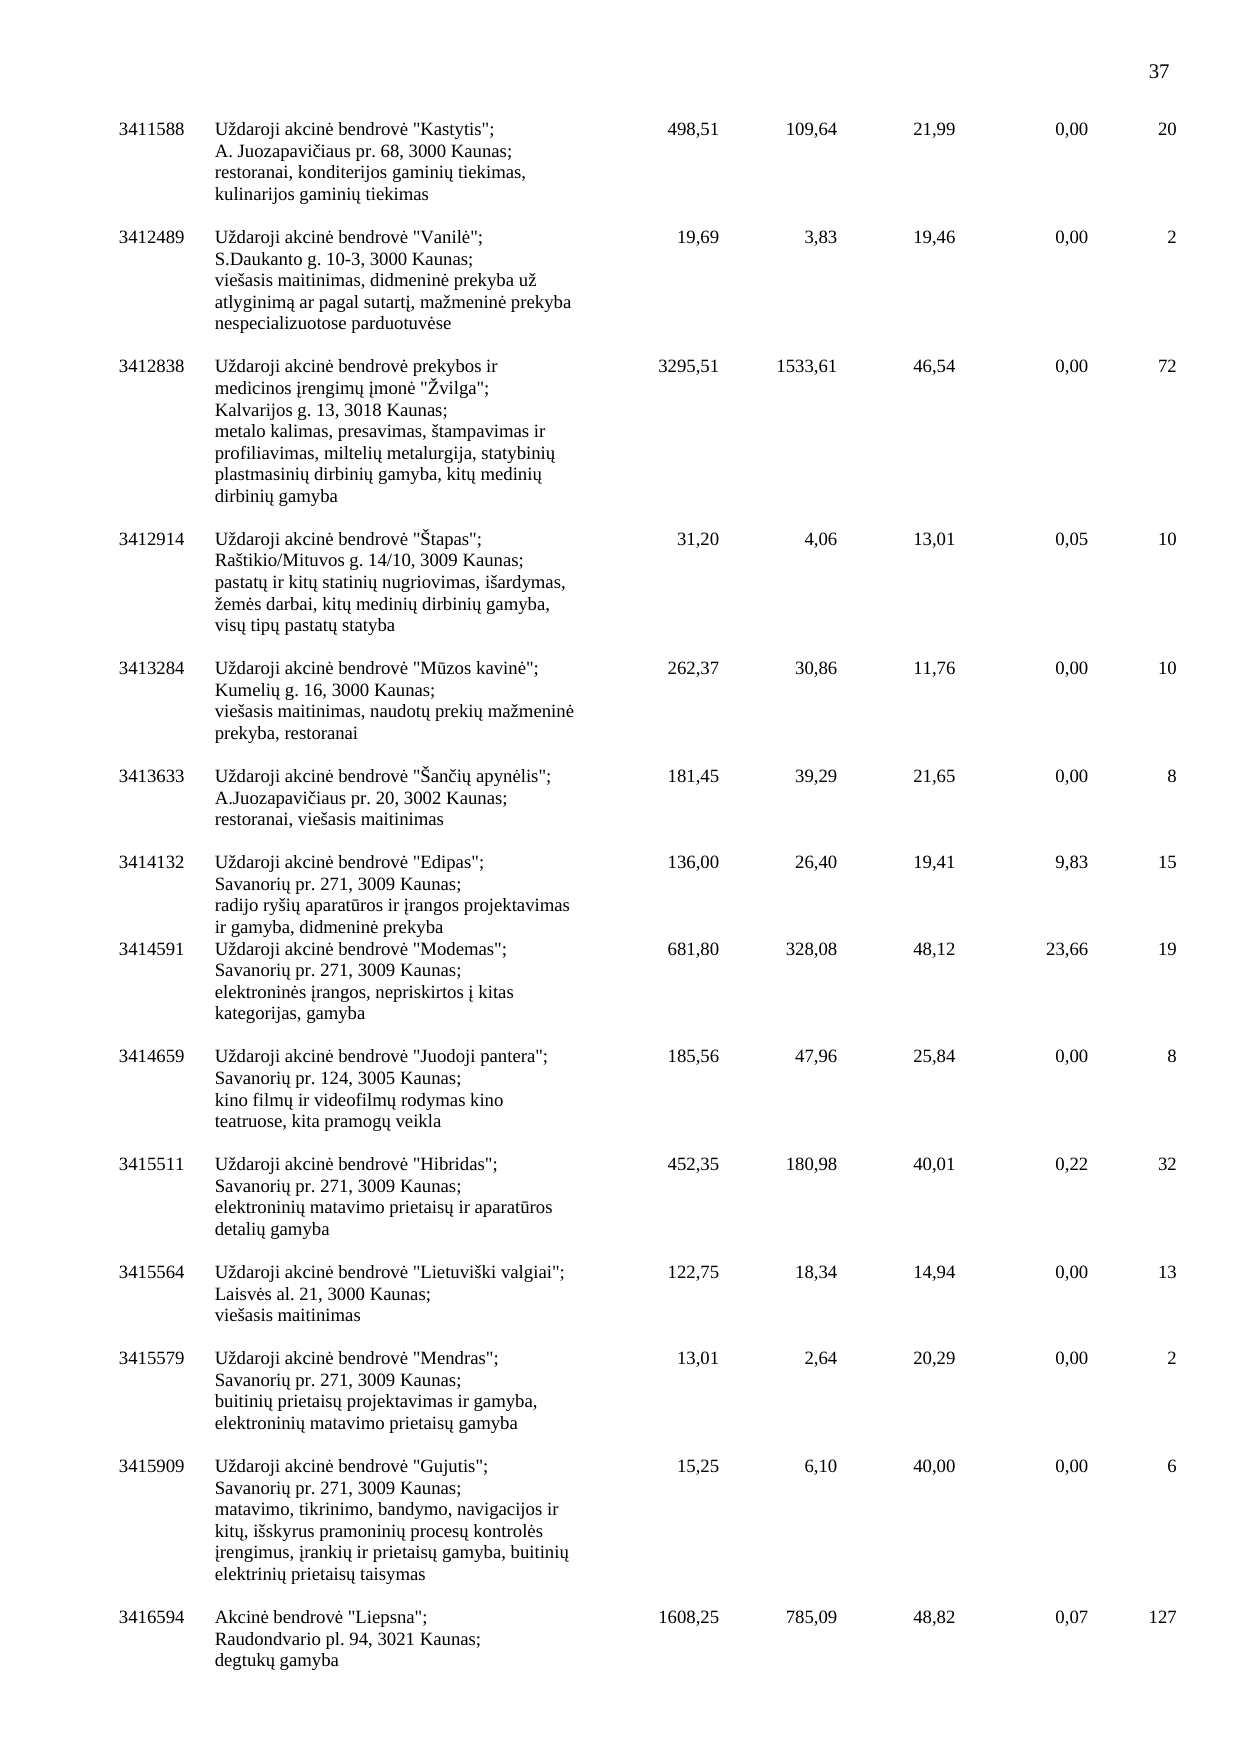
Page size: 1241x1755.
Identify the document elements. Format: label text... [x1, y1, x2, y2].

table_cell 19,41 [853, 851, 971, 937]
table_cell 0,05 [971, 528, 1104, 657]
table_cell 46,54 [853, 355, 971, 528]
table_cell 681,80 [587, 938, 735, 1045]
table_cell 127 [1104, 1606, 1192, 1692]
table_cell 25,84 [853, 1045, 971, 1153]
table_cell 72 [1104, 355, 1192, 528]
table_cell 3415909 [100, 1455, 203, 1606]
table_cell Uždaroji akcinė bendrovė "Juodoji pantera"; Savanorių pr. 124, 3005 Kaunas; kino filmų ir videofilmų rodymas kino teatruose, kita pramogų veikla [203, 1045, 587, 1153]
table_cell Uždaroji akcinė bendrovė "Vanilė"; S.Daukanto g. 10-3, 3000 Kaunas; viešasis maitinimas, didmeninė prekyba už atlyginimą ar pagal sutartį, mažmeninė prekyba nespecializuotose parduotuvėse [203, 226, 587, 355]
table_cell 10 [1104, 657, 1192, 765]
table_cell Uždaroji akcinė bendrovė "Hibridas"; Savanorių pr. 271, 3009 Kaunas; elektroninių matavimo prietaisų ir aparatūros detalių gamyba [203, 1153, 587, 1261]
table_cell Uždaroji akcinė bendrovė "Edipas"; Savanorių pr. 271, 3009 Kaunas; radijo ryšių aparatūros ir įrangos projektavimas ir gamyba, didmeninė prekyba [203, 851, 587, 937]
table_cell 40,01 [853, 1153, 971, 1261]
table_cell 136,00 [587, 851, 735, 937]
table_cell 19 [1104, 938, 1192, 1045]
table_cell 2 [1104, 1347, 1192, 1455]
table_cell 2,64 [735, 1347, 853, 1455]
table_cell 122,75 [587, 1261, 735, 1347]
table_cell 48,82 [853, 1606, 971, 1692]
table_cell 13,01 [853, 528, 971, 657]
table_cell 3415511 [100, 1153, 203, 1261]
table_cell 328,08 [735, 938, 853, 1045]
table_cell Uždaroji akcinė bendrovė "Gujutis"; Savanorių pr. 271, 3009 Kaunas; matavimo, tikrinimo, bandymo, navigacijos ir kitų, išskyrus pramoninių procesų kontrolės įrengimus, įrankių ir prietaisų gamyba, buitinių elektrinių prietaisų taisymas [203, 1455, 587, 1606]
table_cell 9,83 [971, 851, 1104, 937]
table_cell 11,76 [853, 657, 971, 765]
table_cell 19,69 [587, 226, 735, 355]
table_cell 185,56 [587, 1045, 735, 1153]
table_cell 0,00 [971, 355, 1104, 528]
table_cell 14,94 [853, 1261, 971, 1347]
table_cell 20,29 [853, 1347, 971, 1455]
table_cell 15 [1104, 851, 1192, 937]
table_cell 0,00 [971, 1455, 1104, 1606]
table_cell 0,00 [971, 765, 1104, 851]
table_cell 0,00 [971, 118, 1104, 226]
table_cell 21,99 [853, 118, 971, 226]
table_cell 26,40 [735, 851, 853, 937]
table_cell 15,25 [587, 1455, 735, 1606]
table_cell 3415564 [100, 1261, 203, 1347]
table_cell 3413284 [100, 657, 203, 765]
table_cell 18,34 [735, 1261, 853, 1347]
table_cell Uždaroji akcinė bendrovė "Kastytis"; A. Juozapavičiaus pr. 68, 3000 Kaunas; restoranai, konditerijos gaminių tiekimas, kulinarijos gaminių tiekimas [203, 118, 587, 226]
table_cell 0,00 [971, 1261, 1104, 1347]
table_cell 498,51 [587, 118, 735, 226]
table_cell 3415579 [100, 1347, 203, 1455]
table_cell 31,20 [587, 528, 735, 657]
table_cell 32 [1104, 1153, 1192, 1261]
table_cell 4,06 [735, 528, 853, 657]
table_cell 452,35 [587, 1153, 735, 1261]
table_cell 262,37 [587, 657, 735, 765]
table_cell 3413633 [100, 765, 203, 851]
table_cell 1608,25 [587, 1606, 735, 1692]
table_cell Uždaroji akcinė bendrovė "Modemas"; Savanorių pr. 271, 3009 Kaunas; elektroninės įrangos, nepriskirtos į kitas kategorijas, gamyba [203, 938, 587, 1045]
table_cell 180,98 [735, 1153, 853, 1261]
table_cell 3295,51 [587, 355, 735, 528]
table_cell 0,00 [971, 1347, 1104, 1455]
table_cell 20 [1104, 118, 1192, 226]
table_cell 0,00 [971, 1045, 1104, 1153]
table_cell 8 [1104, 765, 1192, 851]
table_cell 3414132 [100, 851, 203, 937]
table_cell 48,12 [853, 938, 971, 1045]
table_cell Uždaroji akcinė bendrovė "Mūzos kavinė"; Kumelių g. 16, 3000 Kaunas; viešasis maitinimas, naudotų prekių mažmeninė prekyba, restoranai [203, 657, 587, 765]
table_cell 10 [1104, 528, 1192, 657]
table_cell 2 [1104, 226, 1192, 355]
table_cell 23,66 [971, 938, 1104, 1045]
table_cell 3414659 [100, 1045, 203, 1153]
table_cell 3412838 [100, 355, 203, 528]
table_cell 3412914 [100, 528, 203, 657]
table_cell 3411588 [100, 118, 203, 226]
table_cell 0,00 [971, 226, 1104, 355]
table_cell 785,09 [735, 1606, 853, 1692]
table_cell 21,65 [853, 765, 971, 851]
table_cell 3,83 [735, 226, 853, 355]
table_cell 19,46 [853, 226, 971, 355]
table_cell 3414591 [100, 938, 203, 1045]
table_cell 3416594 [100, 1606, 203, 1692]
table_cell Uždaroji akcinė bendrovė "Šančių apynėlis"; A.Juozapavičiaus pr. 20, 3002 Kaunas; restoranai, viešasis maitinimas [203, 765, 587, 851]
table_cell 3412489 [100, 226, 203, 355]
table_cell Uždaroji akcinė bendrovė prekybos ir medicinos įrengimų įmonė "Žvilga"; Kalvarijos g. 13, 3018 Kaunas; metalo kalimas, presavimas, štampavimas ir profiliavimas, miltelių metalurgija, statybinių plastmasinių dirbinių gamyba, kitų medinių dirbinių gamyba [203, 355, 587, 528]
table_cell 13 [1104, 1261, 1192, 1347]
table_cell 0,07 [971, 1606, 1104, 1692]
table_cell 6 [1104, 1455, 1192, 1606]
table_cell Uždaroji akcinė bendrovė "Mendras"; Savanorių pr. 271, 3009 Kaunas; buitinių prietaisų projektavimas ir gamyba, elektroninių matavimo prietaisų gamyba [203, 1347, 587, 1455]
table_cell 0,22 [971, 1153, 1104, 1261]
table_cell Uždaroji akcinė bendrovė "Štapas"; Raštikio/Mituvos g. 14/10, 3009 Kaunas; pastatų ir kitų statinių nugriovimas, išardymas, žemės darbai, kitų medinių dirbinių gamyba, visų tipų pastatų statyba [203, 528, 587, 657]
table_cell 1533,61 [735, 355, 853, 528]
table_cell 40,00 [853, 1455, 971, 1606]
table_cell 30,86 [735, 657, 853, 765]
table_cell 8 [1104, 1045, 1192, 1153]
table_cell Akcinė bendrovė "Liepsna"; Raudondvario pl. 94, 3021 Kaunas; degtukų gamyba [203, 1606, 587, 1692]
table_cell 0,00 [971, 657, 1104, 765]
table_cell 109,64 [735, 118, 853, 226]
table_cell 181,45 [587, 765, 735, 851]
table_cell 6,10 [735, 1455, 853, 1606]
table_cell 47,96 [735, 1045, 853, 1153]
table_cell Uždaroji akcinė bendrovė "Lietuviški valgiai"; Laisvės al. 21, 3000 Kaunas; viešasis maitinimas [203, 1261, 587, 1347]
table_cell 39,29 [735, 765, 853, 851]
table_cell 13,01 [587, 1347, 735, 1455]
